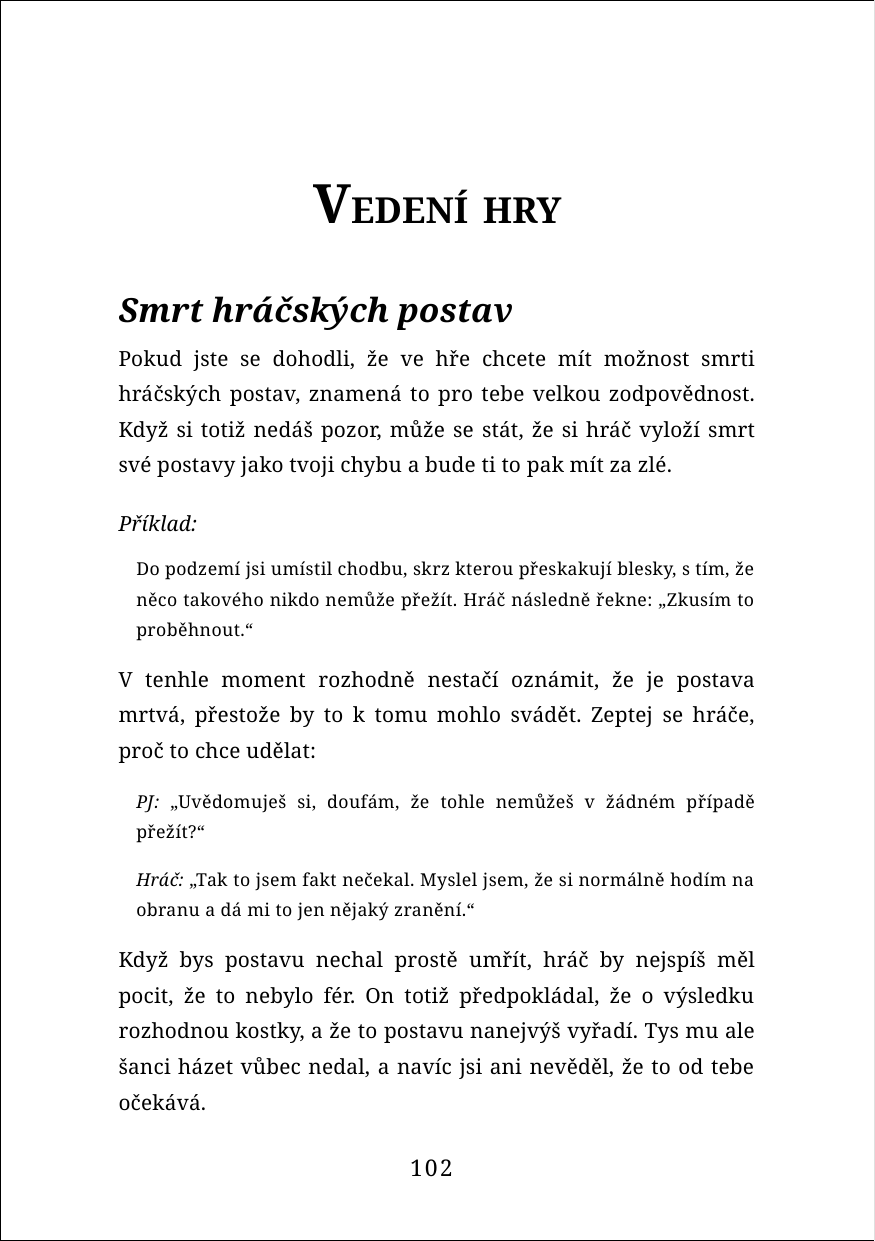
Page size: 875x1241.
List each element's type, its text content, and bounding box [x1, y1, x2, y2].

subtitle Smrt hráčských postav [118, 287, 756, 332]
text Příklad: [118, 509, 756, 538]
text Pokud jste se dohodli, že ve hře chcete mít možnost smrti hráčských postav, znamená to pro tebe velkou zodpovědnost. Když si totiž nedáš pozor, může se stát, že si hráč vyloží smrt své postavy jako tvoji chybu a bude ti to pak mít za zlé. [118, 344, 756, 479]
text Když bys postavu nechal prostě umřít, hráč by nejspíš měl pocit, že to nebylo fér. On totiž předpokládal, že o výsledku rozhodnou kostky, a že to postavu nanejvýš vyřadí. Tys mu ale šanci házet vůbec nedal, a navíc jsi ani nevěděl, že to od tebe očekává. [118, 946, 756, 1116]
text Hráč: „Tak to jsem fakt nečekal. Myslel jsem, že si normálně hodím na obranu a dá mi to jen nějaký zranění.“ [136, 867, 756, 922]
subtitle Vedení hry [118, 166, 756, 239]
text Do podzemí jsi umístil chodbu, skrz kterou přeskakují blesky, s tím, že něco takového nikdo nemůže přežít. Hráč následně řekne: „Zkusím to proběhnout.“ [136, 557, 756, 641]
text V tenhle moment rozhodně nestačí oznámit, že je postava mrtvá, přestože by to k tomu mohlo svádět. Zeptej se hráče, proč to chce udělat: [118, 665, 756, 764]
text PJ: „Uvědomuješ si, doufám, že tohle nemůžeš v žádném případě přežít?“ [136, 789, 756, 844]
